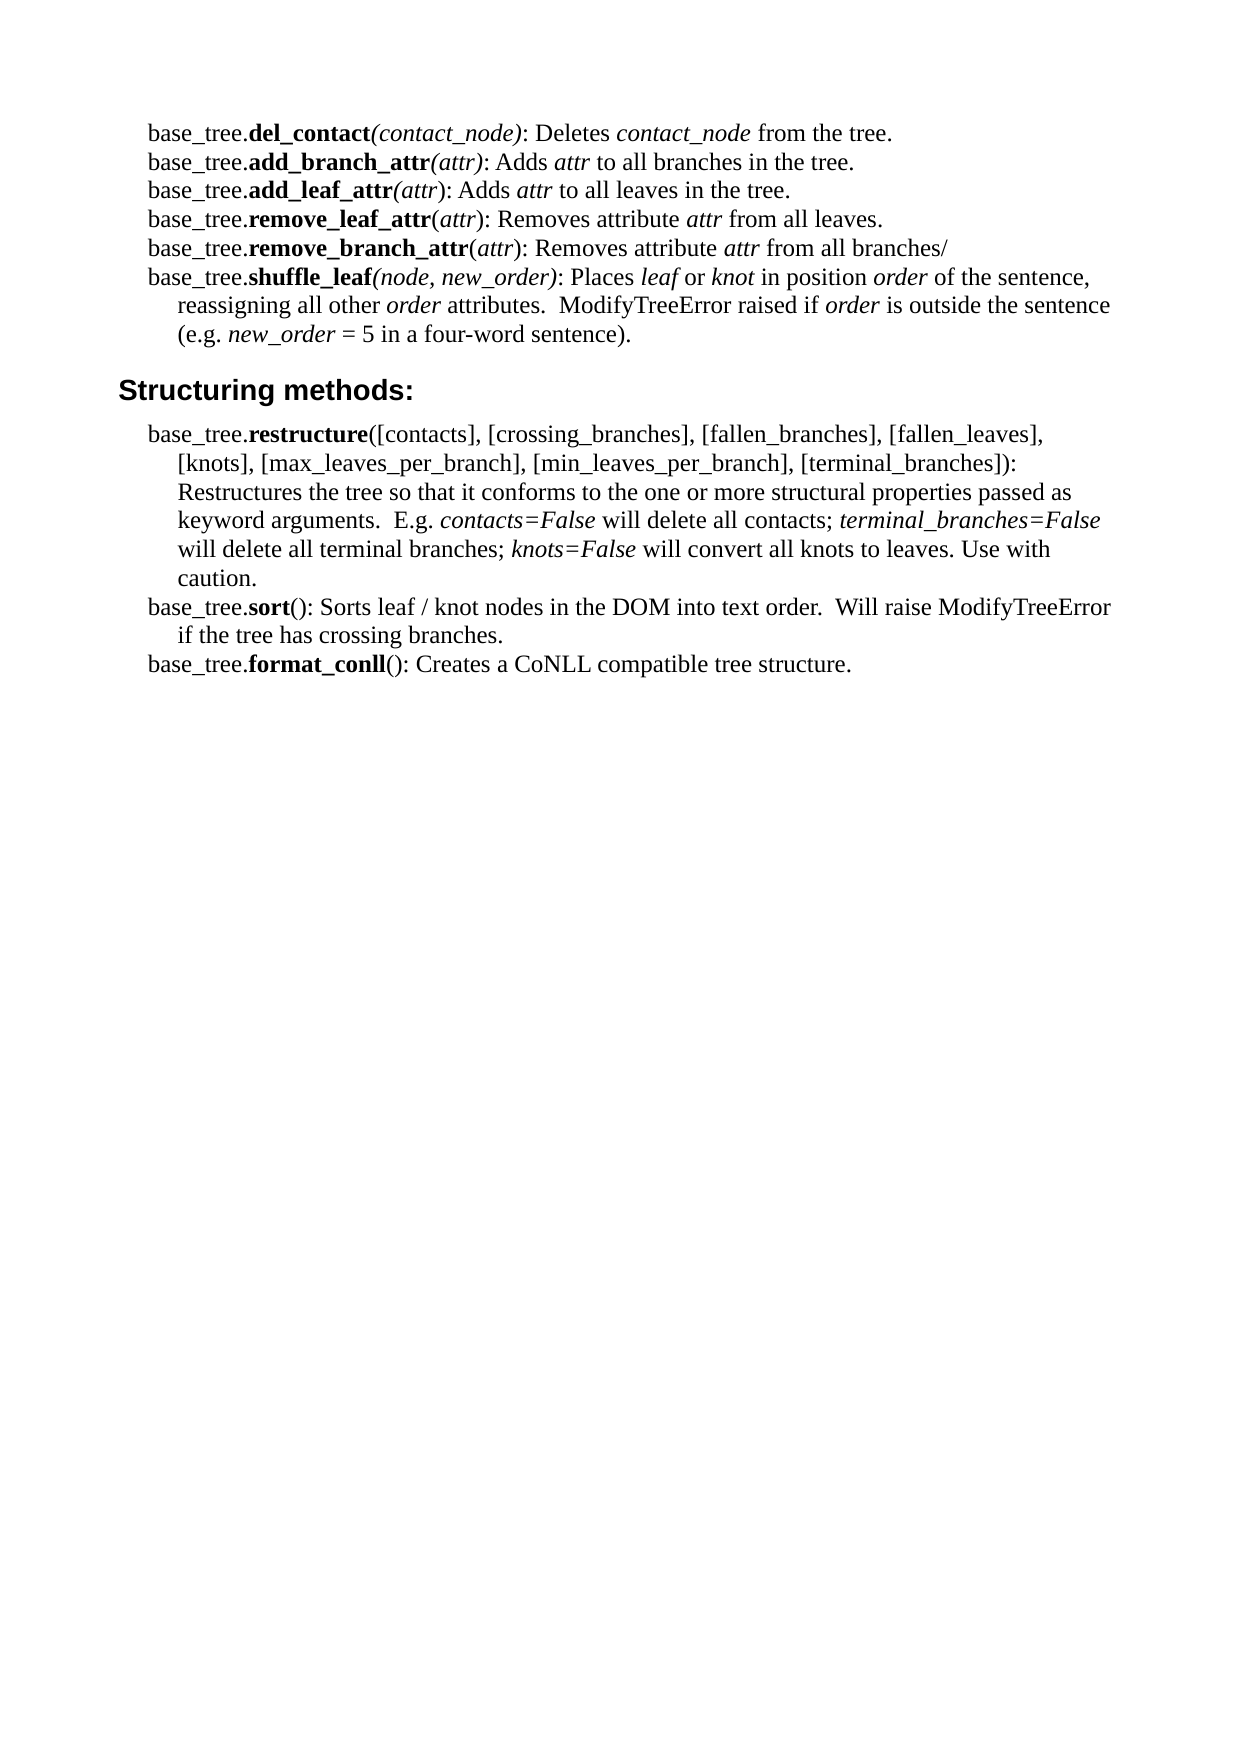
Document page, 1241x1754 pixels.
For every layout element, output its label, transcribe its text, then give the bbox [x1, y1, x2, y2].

text base_tree.remove_branch_attr(attr): Removes attribute attr from all branches/ [148, 233, 1122, 262]
text base_tree.del_contact(contact_node): Deletes contact_node from the tree. [148, 118, 1122, 147]
text base_tree.shuffle_leaf(node, new_order): Places leaf or knot in position order of the sentence, reassigning all other order attributes. ModifyTreeError raised if order is outside the sentence (e.g. new_order = 5 in a four-word sentence). [148, 262, 1122, 348]
text base_tree.format_conll(): Creates a CoNLL compatible tree structure. [148, 649, 1122, 678]
text base_tree.remove_leaf_attr(attr): Removes attribute attr from all leaves. [148, 204, 1122, 233]
text base_tree.add_leaf_attr(attr): Adds attr to all leaves in the tree. [148, 176, 1122, 204]
text base_tree.add_branch_attr(attr): Adds attr to all branches in the tree. [148, 147, 1122, 176]
text base_tree.sort(): Sorts leaf / knot nodes in the DOM into text order. Will raise ModifyTreeError if the tree has crossing branches. [148, 592, 1122, 649]
subtitle Structuring methods: [118, 373, 1122, 407]
text base_tree.restructure([contacts], [crossing_branches], [fallen_branches], [fallen_leaves], [knots], [max_leaves_per_branch], [min_leaves_per_branch], [terminal_branches]): Restructures the tree so that it conforms to the one or more structural properties passed as keyword arguments. E.g. contacts=False will delete all contacts; terminal_branches=False will delete all terminal branches; knots=False will convert all knots to leaves. Use with caution. [148, 419, 1122, 592]
